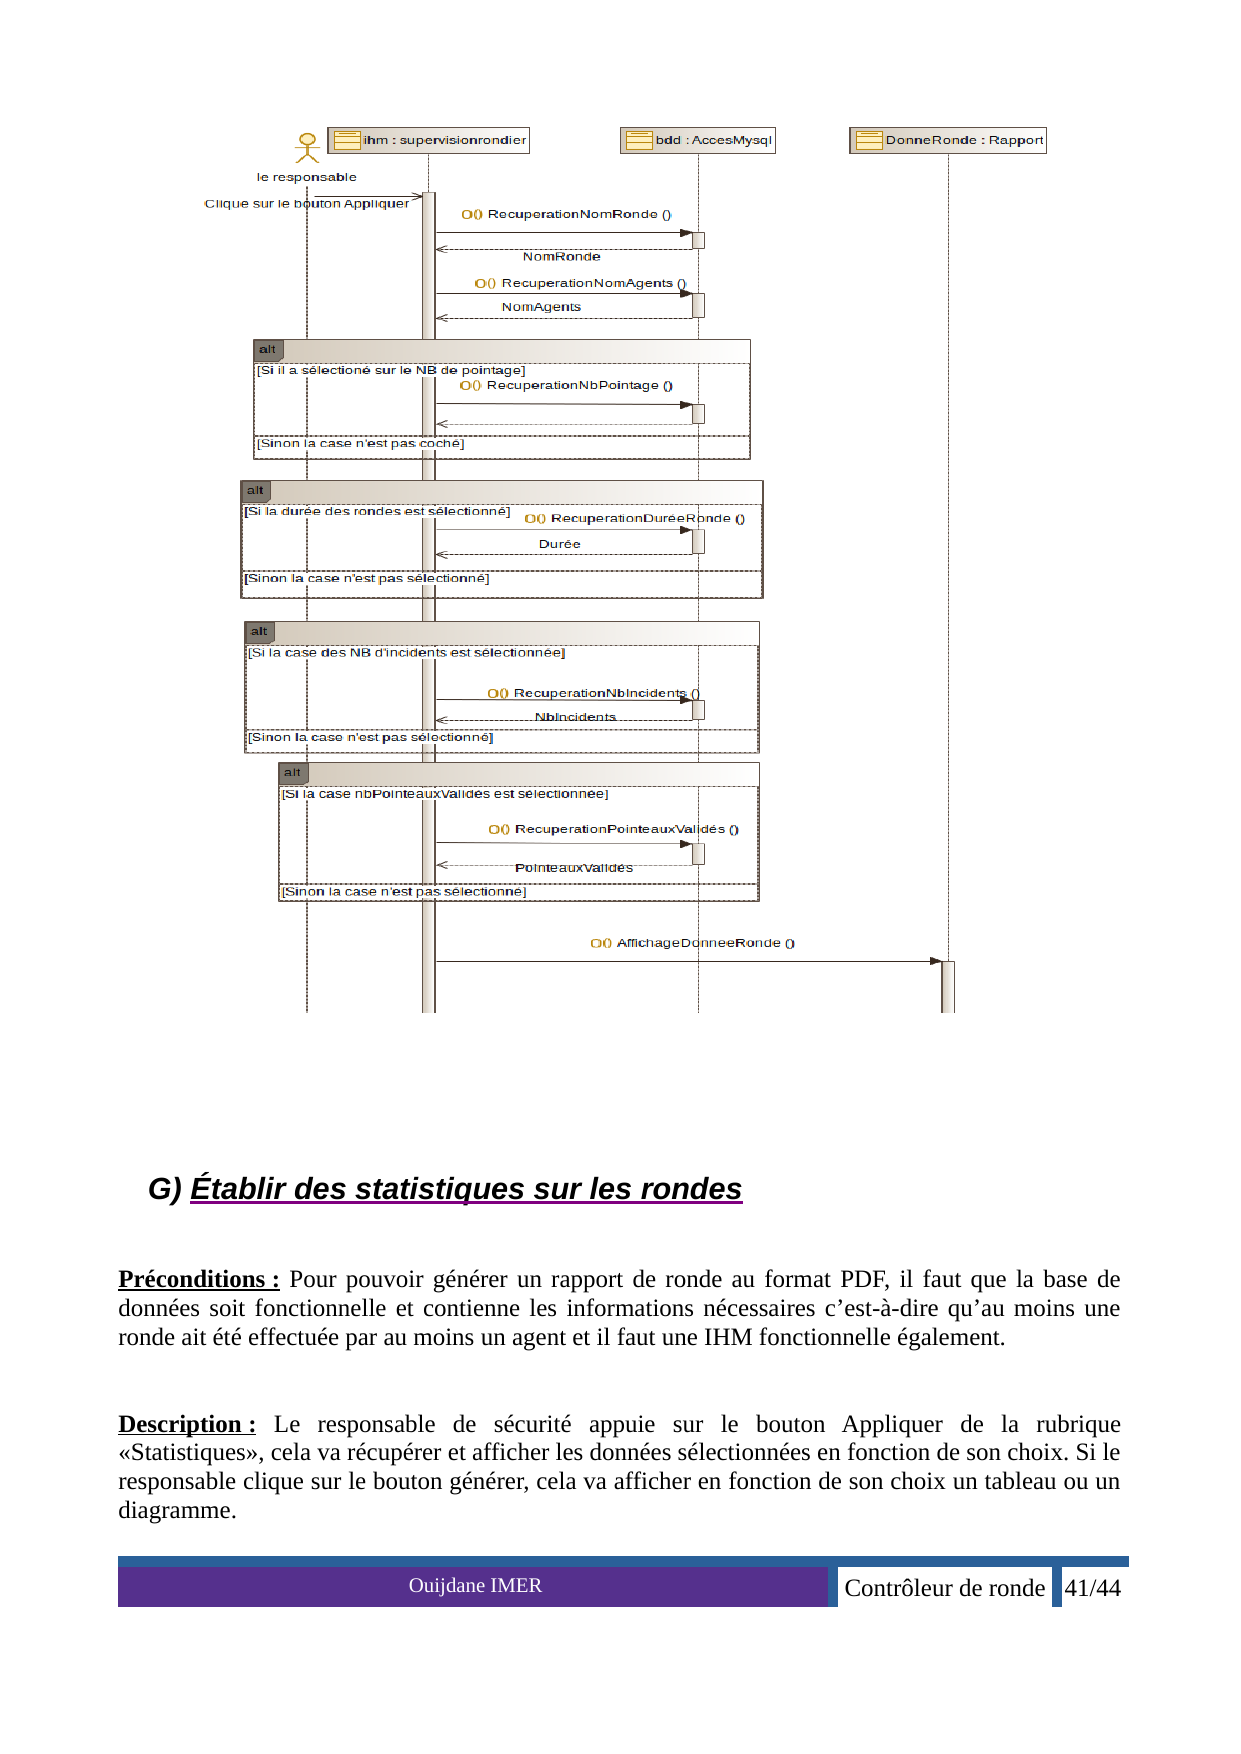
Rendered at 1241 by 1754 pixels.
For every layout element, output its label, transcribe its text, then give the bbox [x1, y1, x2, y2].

subtitle Établir des statistiques sur les rondes [118, 1171, 1122, 1206]
text Préconditions : Pour pouvoir générer un rapport de ronde au format PDF, il faut que la base de données soit fonctionnelle et contienne les informations nécessaires c’est-à-dire qu’au moins une ronde ait été effectuée par au moins un agent et il faut une IHM fonctionnelle également. [118, 1264, 1122, 1350]
picture [180, 118, 1060, 1013]
text Description : Le responsable de sécurité appuie sur le bouton Appliquer de la rubrique «Statistiques», cela va récupérer et afficher les données sélectionnées en fonction de son choix. Si le responsable clique sur le bouton générer, cela va afficher en fonction de son choix un tableau ou un diagramme. [118, 1409, 1122, 1524]
